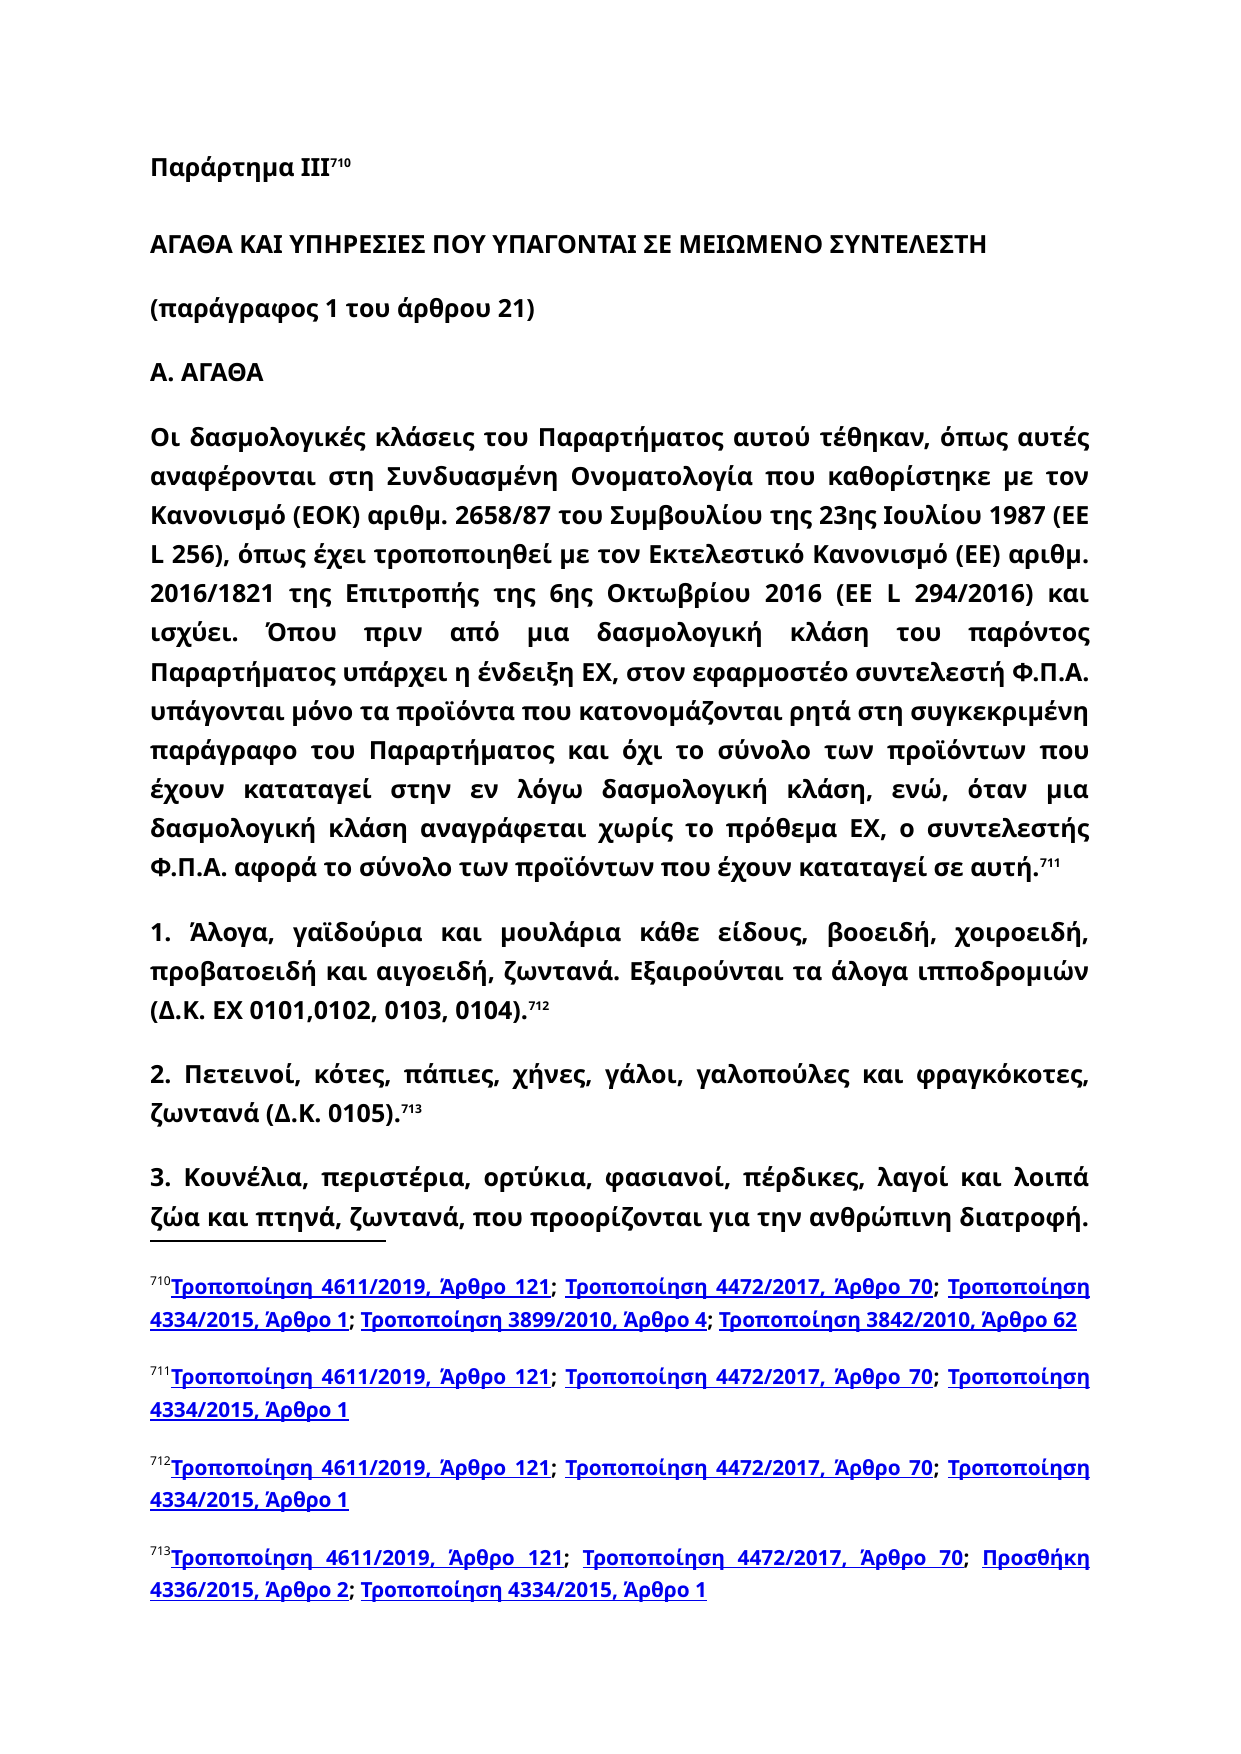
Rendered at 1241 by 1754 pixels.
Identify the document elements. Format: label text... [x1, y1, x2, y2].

text Τροποποίηση 4611/2019, Άρθρο 121; Τροποποίηση 4472/2017, Άρθρο 70; Τροποποίηση 4334/2015, Άρθρο 1 [150, 1362, 1090, 1423]
text 3. Κουνέλια, περιστέρια, ορτύκια, φασιανοί, πέρδικες, λαγοί και λοιπά ζώα και πτηνά, ζωντανά, που προορίζονται για την ανθρώπινη διατροφή. [150, 1160, 1090, 1233]
text Τροποποίηση 4611/2019, Άρθρο 121; Τροποποίηση 4472/2017, Άρθρο 70; Προσθήκη 4336/2015, Άρθρο 2; Τροποποίηση 4334/2015, Άρθρο 1 [150, 1543, 1090, 1604]
text Τροποποίηση 4611/2019, Άρθρο 121; Τροποποίηση 4472/2017, Άρθρο 70; Τροποποίηση 4334/2015, Άρθρο 1; Τροποποίηση 3899/2010, Άρθρο 4; Τροποποίηση 3842/2010, Άρθρο 62 [150, 1272, 1090, 1333]
text (παράγραφος 1 του άρθρου 21) [150, 291, 1090, 325]
text 1. Άλογα, γαϊδούρια και μουλάρια κάθε είδους, βοοειδή, χοιροειδή, προβατοειδή και αιγοειδή, ζωντανά. Εξαιρούνται τα άλογα ιπποδρομιών (Δ.Κ. ΕΧ 0101,0102, 0103, 0104). [150, 914, 1090, 1027]
text 2. Πετεινοί, κότες, πάπιες, χήνες, γάλοι, γαλοπούλες και φραγκόκοτες, ζωντανά (Δ.Κ. 0105). [150, 1057, 1090, 1130]
text ΑΓΑΘΑ ΚΑΙ ΥΠΗΡΕΣΙΕΣ ΠΟΥ ΥΠΑΓΟΝΤΑΙ ΣΕ ΜΕΙΩΜΕΝΟ ΣΥΝΤΕΛΕΣΤΗ [150, 227, 1090, 261]
text Α. ΑΓΑΘΑ [150, 355, 1090, 389]
text Τροποποίηση 4611/2019, Άρθρο 121; Τροποποίηση 4472/2017, Άρθρο 70; Τροποποίηση 4334/2015, Άρθρο 1 [150, 1453, 1090, 1514]
title Παράρτημα III [150, 150, 1090, 184]
text Οι δασμολογικές κλάσεις του Παραρτήματος αυτού τέθηκαν, όπως αυτές αναφέρονται στη Συνδυασμένη Ονοματολογία που καθορίστηκε με τον Κανονισμό (ΕΟΚ) αριθμ. 2658/87 του Συμβουλίου της 23ης Ιουλίου 1987 (EE L 256), όπως έχει τροποποιηθεί με τον Εκτελεστικό Κανονισμό (ΕΕ) αριθμ. 2016/1821 της Επιτροπής της 6ης Οκτωβρίου 2016 (EE L 294/2016) και ισχύει. Όπου πριν από μια δασμολογική κλάση του παρόντος Παραρτήματος υπάρχει η ένδειξη ΕΧ, στον εφαρμοστέο συντελεστή Φ.Π.Α. υπάγονται μόνο τα προϊόντα που κατονομάζονται ρητά στη συγκεκριμένη παράγραφο του Παραρτήματος και όχι το σύνολο των προϊόντων που έχουν καταταγεί στην εν λόγω δασμολογική κλάση, ενώ, όταν μια δασμολογική κλάση αναγράφεται χωρίς το πρόθεμα ΕΧ, ο συντελεστής Φ.Π.Α. αφορά το σύνολο των προϊόντων που έχουν καταταγεί σε αυτή. [150, 419, 1090, 884]
